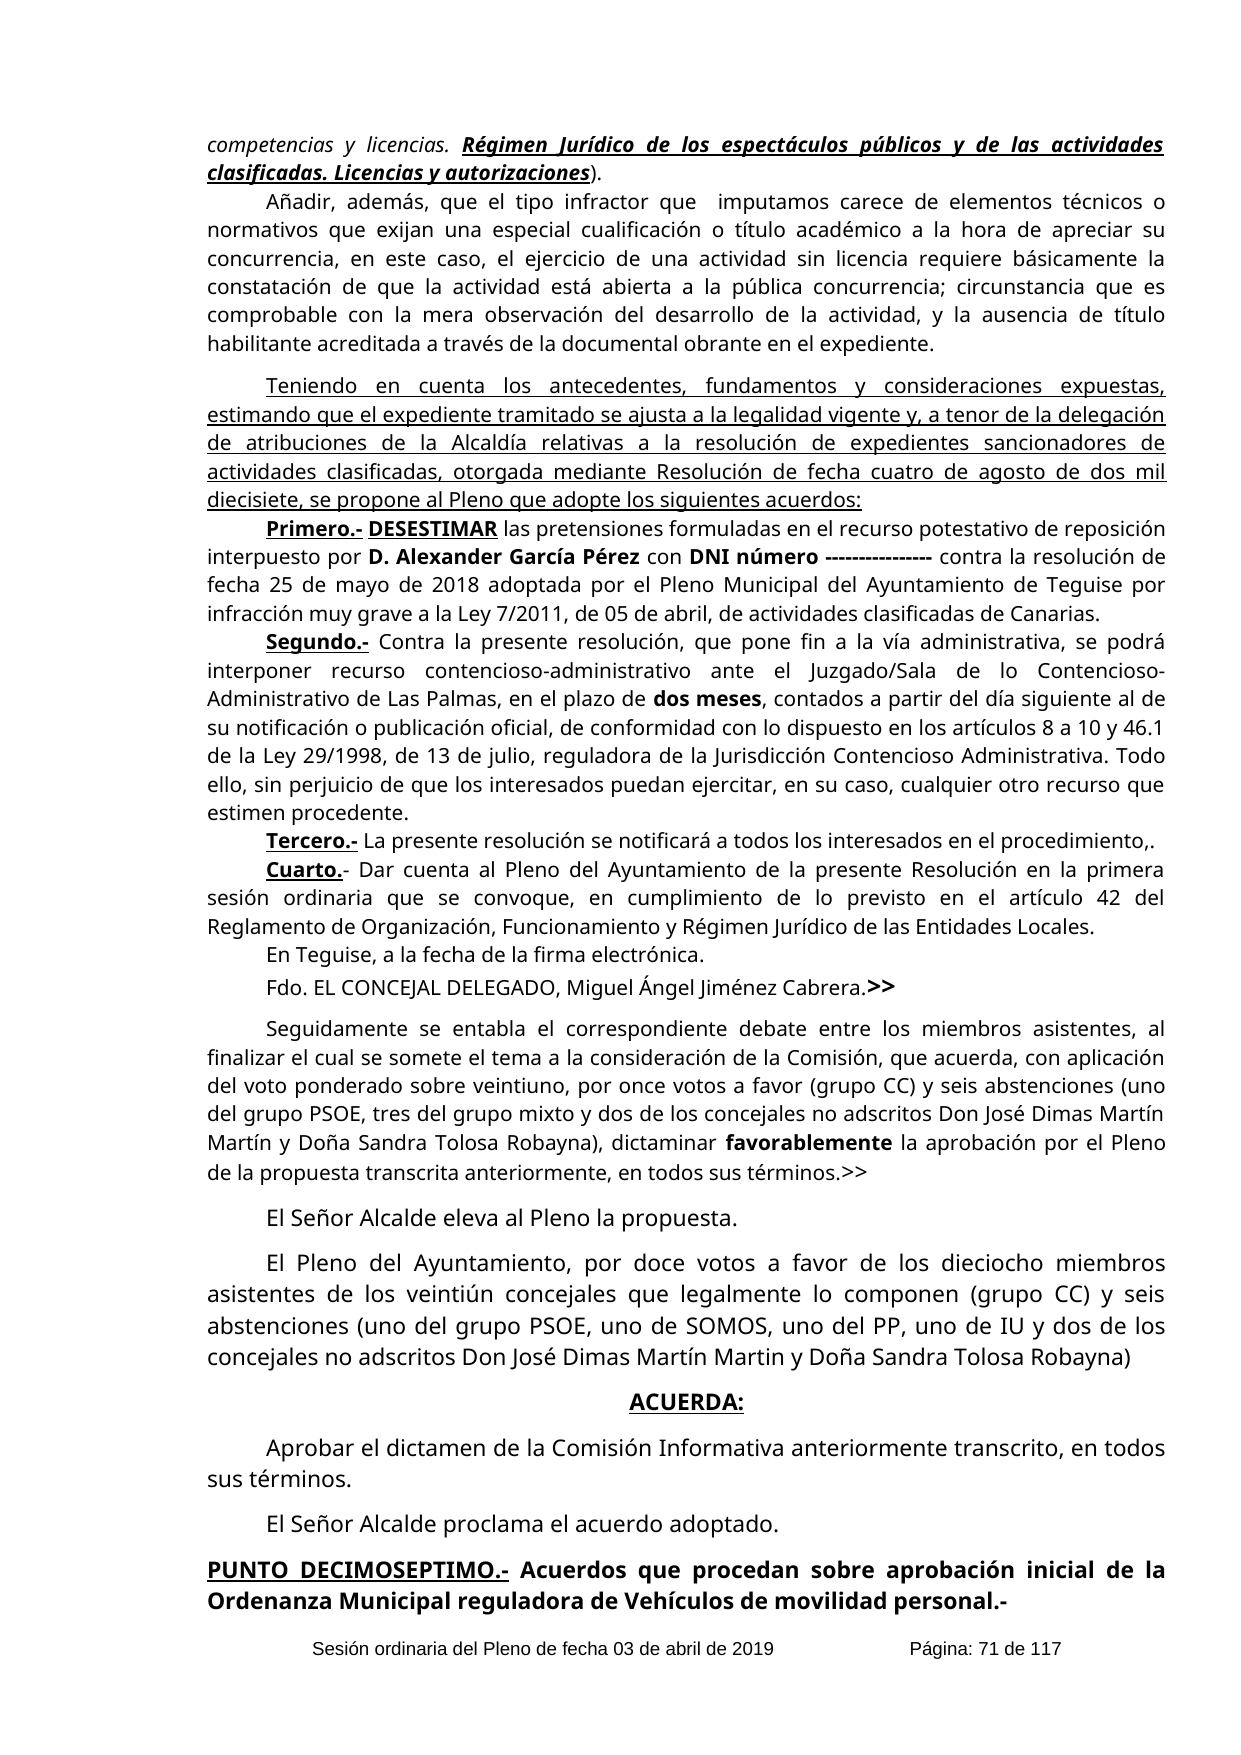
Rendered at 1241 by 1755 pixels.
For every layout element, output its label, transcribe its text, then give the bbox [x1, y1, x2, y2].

text Tercero.- La presente resolución se notificará a todos los interesados en el procedimiento,. [207, 827, 1167, 855]
text En Teguise, a la fecha de la firma electrónica. [207, 940, 1167, 969]
text El Señor Alcalde proclama el acuerdo adoptado. [207, 1508, 1167, 1540]
text Cuarto.- Dar cuenta al Pleno del Ayuntamiento de la presente Resolución en la primera sesión ordinaria que se convoque, en cumplimiento de lo previsto en el artículo 42 del Reglamento de Organización, Funcionamiento y Régimen Jurídico de las Entidades Locales. [207, 855, 1167, 940]
text El Pleno del Ayuntamiento, por doce votos a favor de los dieciocho miembros asistentes de los veintiún concejales que legalmente lo componen (grupo CC) y seis abstenciones (uno del grupo PSOE, uno de SOMOS, uno del PP, uno de IU y dos de los concejales no adscritos Don José Dimas Martín Martin y Doña Sandra Tolosa Robayna) [207, 1247, 1167, 1372]
text ACUERDA: [207, 1386, 1167, 1418]
text competencias y licencias. Régimen Jurídico de los espectáculos públicos y de las actividades clasificadas. Licencias y autorizaciones). [207, 130, 1167, 187]
text Seguidamente se entabla el correspondiente debate entre los miembros asistentes, al finalizar el cual se somete el tema a la consideración de la Comisión, que acuerda, con aplicación del voto ponderado sobre veintiuno, por once votos a favor (grupo CC) y seis abstenciones (uno del grupo PSOE, tres del grupo mixto y dos de los concejales no adscritos Don José Dimas Martín Martín y Doña Sandra Tolosa Robayna), dictaminar favorablemente la aprobación por el Pleno de la propuesta transcrita anteriormente, en todos sus términos.>> [207, 1014, 1167, 1188]
text diecisiete, se propone al Pleno que adopte los siguientes acuerdos: [207, 482, 1167, 514]
text Primero.- DESESTIMAR las pretensiones formuladas en el recurso potestativo de reposición interpuesto por D. Alexander García Pérez con DNI número ---------------- contra la resolución de fecha 25 de mayo de 2018 adoptada por el Pleno Municipal del Ayuntamiento de Teguise por infracción muy grave a la Ley 7/2011, de 05 de abril, de actividades clasificadas de Canarias. [207, 514, 1167, 627]
text Aprobar el dictamen de la Comisión Informativa anteriormente transcrito, en todos sus términos. [207, 1432, 1167, 1494]
text Segundo.- Contra la presente resolución, que pone fin a la vía administrativa, se podrá interponer recurso contencioso-administrativo ante el Juzgado/Sala de lo Contencioso-Administrativo de Las Palmas, en el plazo de dos meses, contados a partir del día siguiente al de su notificación o publicación oficial, de conformidad con lo dispuesto en los artículos 8 a 10 y 46.1 de la Ley 29/1998, de 13 de julio, reguladora de la Jurisdicción Contencioso Administrativa. Todo ello, sin perjuicio de que los interesados puedan ejercitar, en su caso, cualquier otro recurso que estimen procedente. [207, 627, 1167, 827]
text El Señor Alcalde eleva al Pleno la propuesta. [207, 1202, 1167, 1233]
text Fdo. EL CONCEJAL DELEGADO, Miguel Ángel Jiménez Cabrera.>> [207, 969, 1167, 1003]
text PUNTO DECIMOSEPTIMO.- Acuerdos que procedan sobre aprobación inicial de la Ordenanza Municipal reguladora de Vehículos de movilidad personal.- [207, 1554, 1167, 1616]
text Teniendo en cuenta los antecedentes, fundamentos y consideraciones expuestas, estimando que el expediente tramitado se ajusta a la legalidad vigente y, a tenor de la delegación de atribuciones de la Alcaldía relativas a la resolución de expedientes sancionadores de actividades clasificadas, otorgada mediante Resolución de fecha cuatro de agosto de dos mil [207, 372, 1167, 481]
text Añadir, además, que el tipo infractor que imputamos carece de elementos técnicos o normativos que exijan una especial cualificación o título académico a la hora de apreciar su concurrencia, en este caso, el ejercicio de una actividad sin licencia requiere básicamente la constatación de que la actividad está abierta a la pública concurrencia; circunstancia que es comprobable con la mera observación del desarrollo de la actividad, y la ausencia de título habilitante acreditada a través de la documental obrante en el expediente. [207, 187, 1167, 357]
